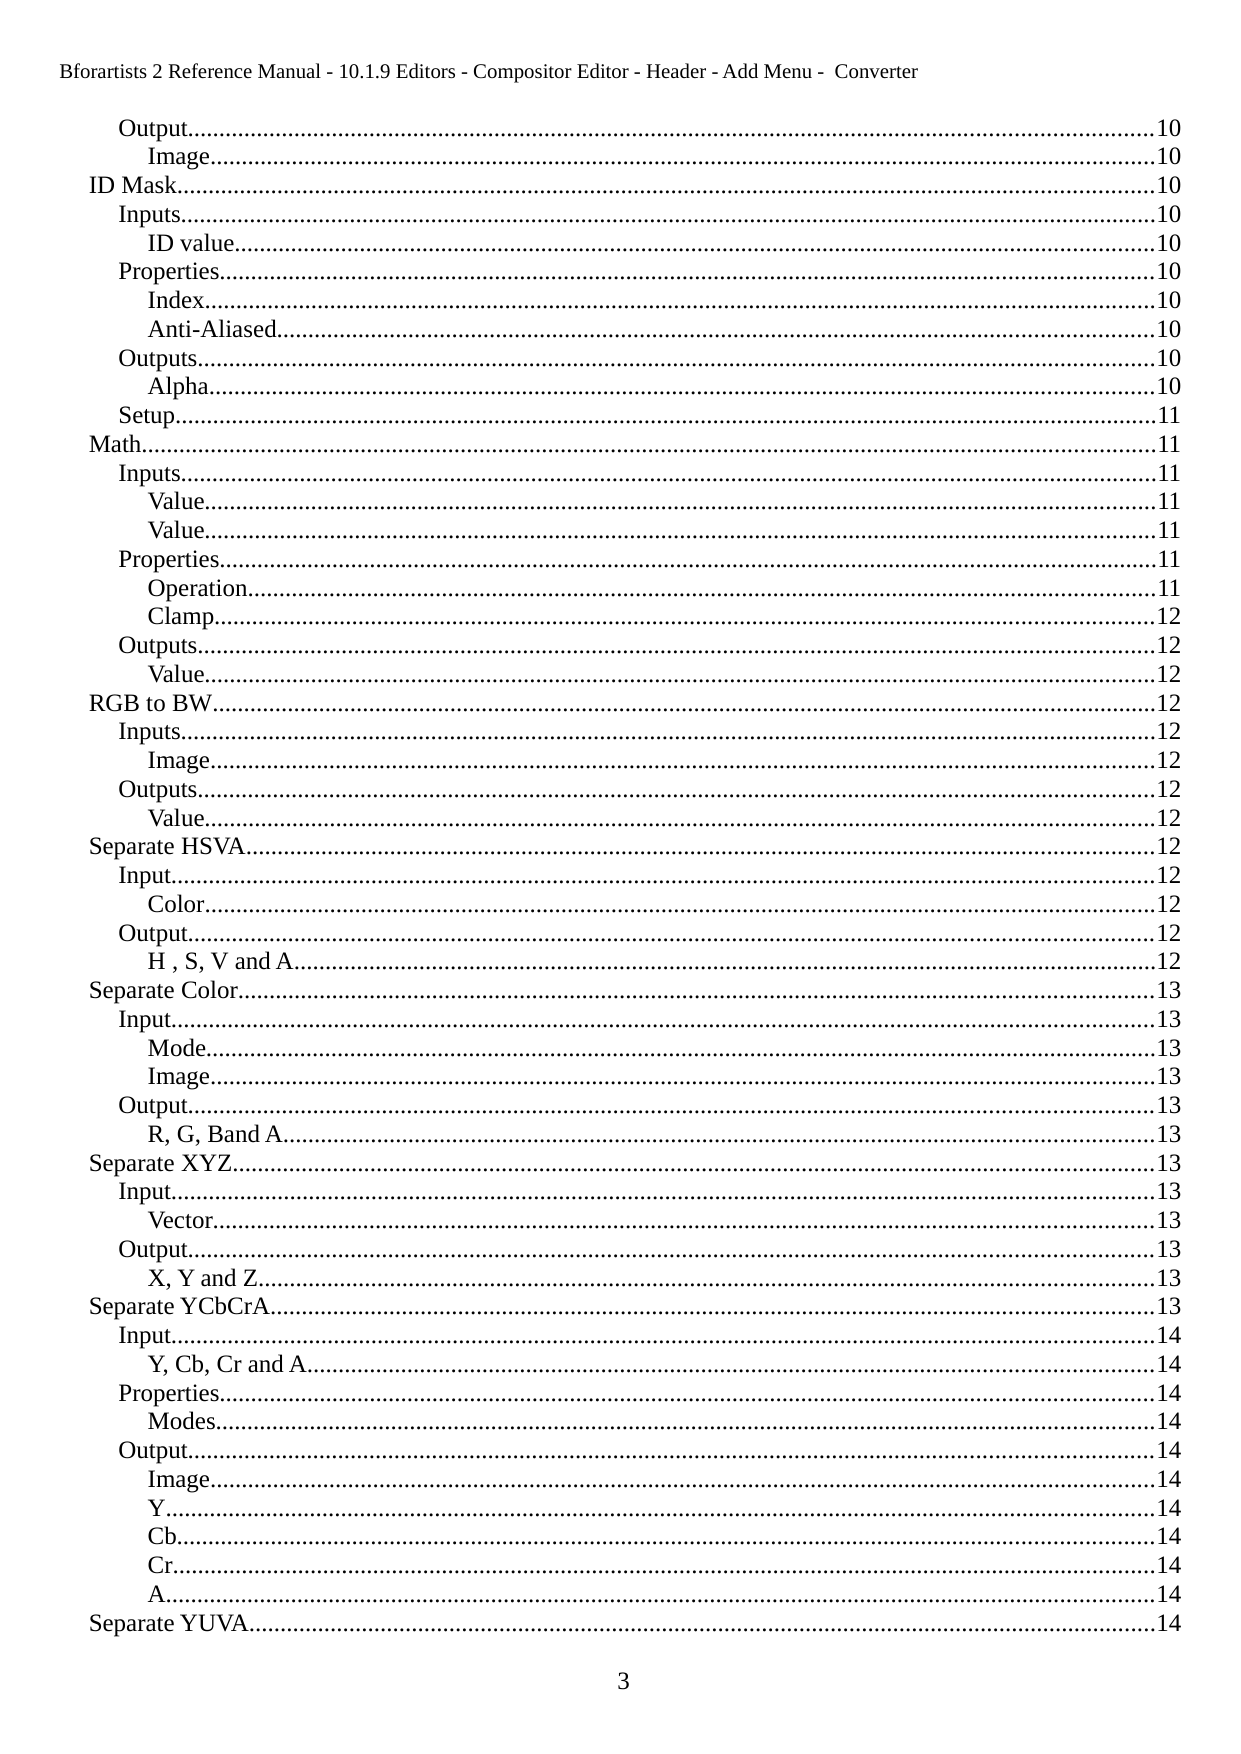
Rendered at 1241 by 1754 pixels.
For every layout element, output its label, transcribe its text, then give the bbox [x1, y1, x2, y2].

text Alpha 10 [147, 371, 1181, 400]
text A 14 [147, 1579, 1181, 1608]
text Output 13 [118, 1090, 1181, 1119]
text Image 14 [147, 1464, 1181, 1493]
text Input 13 [118, 1004, 1181, 1033]
text Separate Color 13 [88, 975, 1181, 1004]
text Anti-Aliased 10 [147, 314, 1181, 343]
text Cr 14 [147, 1550, 1181, 1579]
text R, G, Band A 13 [147, 1119, 1181, 1148]
text Value 11 [147, 515, 1181, 544]
text Properties 14 [118, 1378, 1181, 1406]
text Setup 11 [118, 400, 1181, 429]
text Properties 11 [118, 544, 1181, 573]
text Cb 14 [147, 1521, 1181, 1550]
text Separate HSVA 12 [88, 831, 1181, 860]
text Index 10 [147, 285, 1181, 314]
text Vector 13 [147, 1205, 1181, 1234]
text X, Y and Z 13 [147, 1263, 1181, 1291]
text Input 14 [118, 1320, 1181, 1349]
text Image 10 [147, 141, 1181, 170]
text Outputs 10 [118, 343, 1181, 371]
text ID value 10 [147, 228, 1181, 256]
text Separate YCbCrA 13 [88, 1291, 1181, 1320]
text Separate XYZ 13 [88, 1148, 1181, 1176]
text Modes 14 [147, 1406, 1181, 1435]
text Output 12 [118, 918, 1181, 946]
text Properties 10 [118, 256, 1181, 285]
text Y, Cb, Cr and A 14 [147, 1349, 1181, 1378]
text Image 13 [147, 1061, 1181, 1090]
text Outputs 12 [118, 630, 1181, 659]
text Operation 11 [147, 573, 1181, 601]
text Inputs 11 [118, 458, 1181, 486]
text Output 10 [118, 113, 1181, 141]
text Value 11 [147, 486, 1181, 515]
text Value 12 [147, 803, 1181, 831]
text Inputs 12 [118, 716, 1181, 745]
text H , S, V and A 12 [147, 946, 1181, 975]
text Mode 13 [147, 1033, 1181, 1061]
text ID Mask 10 [88, 170, 1181, 199]
text Value 12 [147, 659, 1181, 688]
text Output 14 [118, 1435, 1181, 1464]
text Outputs 12 [118, 774, 1181, 803]
text Input 12 [118, 860, 1181, 889]
text Y 14 [147, 1493, 1181, 1521]
text Color 12 [147, 889, 1181, 918]
text Output 13 [118, 1234, 1181, 1263]
text Inputs 10 [118, 199, 1181, 228]
text Image 12 [147, 745, 1181, 774]
text Math 11 [88, 429, 1181, 458]
text Clamp 12 [147, 601, 1181, 630]
text Separate YUVA 14 [88, 1608, 1181, 1636]
text Input 13 [118, 1176, 1181, 1205]
text RGB to BW 12 [88, 688, 1181, 716]
